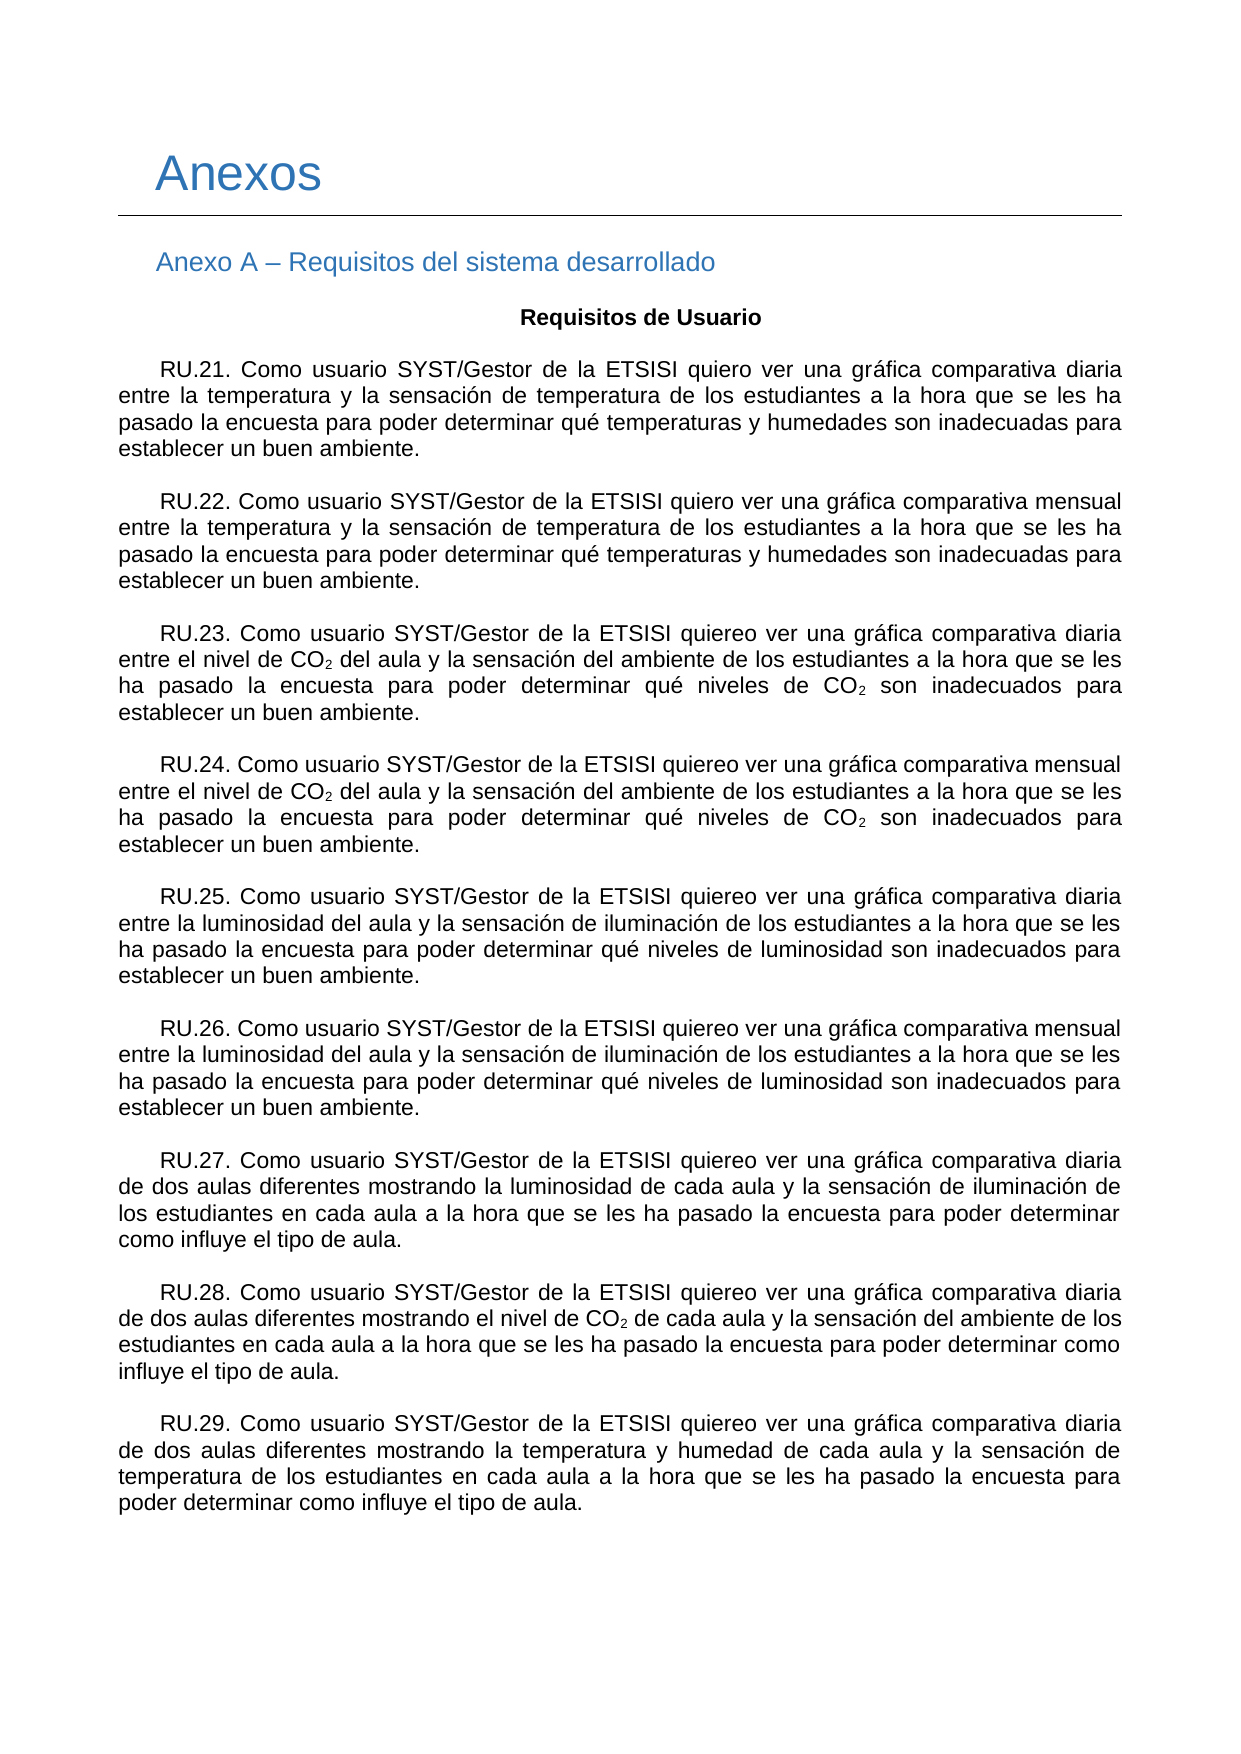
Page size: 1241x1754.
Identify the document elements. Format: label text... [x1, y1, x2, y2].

text RU.25. Como usuario SYST/Gestor de la ETSISI quiereo ver una gráfica comparativa diaria entre la luminosidad del aula y la sensación de iluminación de los estudiantes a la hora que se les ha pasado la encuesta para poder determinar qué niveles de luminosidad son inadecuados para establecer un buen ambiente. [118, 883, 1122, 989]
text RU.21. Como usuario SYST/Gestor de la ETSISI quiero ver una gráfica comparativa diaria entre la temperatura y la sensación de temperatura de los estudiantes a la hora que se les ha pasado la encuesta para poder determinar qué temperaturas y humedades son inadecuadas para establecer un buen ambiente. [118, 356, 1122, 462]
text RU.28. Como usuario SYST/Gestor de la ETSISI quiereo ver una gráfica comparativa diaria de dos aulas diferentes mostrando el nivel de CO2 de cada aula y la sensación del ambiente de los estudiantes en cada aula a la hora que se les ha pasado la encuesta para poder determinar como influye el tipo de aula. [118, 1278, 1122, 1384]
text RU.24. Como usuario SYST/Gestor de la ETSISI quiereo ver una gráfica comparativa mensual entre el nivel de CO2 del aula y la sensación del ambiente de los estudiantes a la hora que se les ha pasado la encuesta para poder determinar qué niveles de CO2 son inadecuados para establecer un buen ambiente. [118, 751, 1122, 857]
text RU.29. Como usuario SYST/Gestor de la ETSISI quiereo ver una gráfica comparativa diaria de dos aulas diferentes mostrando la temperatura y humedad de cada aula y la sensación de temperatura de los estudiantes en cada aula a la hora que se les ha pasado la encuesta para poder determinar como influye el tipo de aula. [118, 1410, 1122, 1516]
subtitle Anexos [156, 143, 1122, 201]
text Requisitos de Usuario [118, 303, 1122, 330]
text RU.27. Como usuario SYST/Gestor de la ETSISI quiereo ver una gráfica comparativa diaria de dos aulas diferentes mostrando la luminosidad de cada aula y la sensación de iluminación de los estudiantes en cada aula a la hora que se les ha pasado la encuesta para poder determinar como influye el tipo de aula. [118, 1147, 1122, 1252]
text RU.22. Como usuario SYST/Gestor de la ETSISI quiero ver una gráfica comparativa mensual entre la temperatura y la sensación de temperatura de los estudiantes a la hora que se les ha pasado la encuesta para poder determinar qué temperaturas y humedades son inadecuadas para establecer un buen ambiente. [118, 488, 1122, 593]
text RU.26. Como usuario SYST/Gestor de la ETSISI quiereo ver una gráfica comparativa mensual entre la luminosidad del aula y la sensación de iluminación de los estudiantes a la hora que se les ha pasado la encuesta para poder determinar qué niveles de luminosidad son inadecuados para establecer un buen ambiente. [118, 1015, 1122, 1120]
subtitle Anexo A – Requisitos del sistema desarrollado [156, 246, 1122, 277]
text RU.23. Como usuario SYST/Gestor de la ETSISI quiereo ver una gráfica comparativa diaria entre el nivel de CO2 del aula y la sensación del ambiente de los estudiantes a la hora que se les ha pasado la encuesta para poder determinar qué niveles de CO2 son inadecuados para establecer un buen ambiente. [118, 620, 1122, 725]
